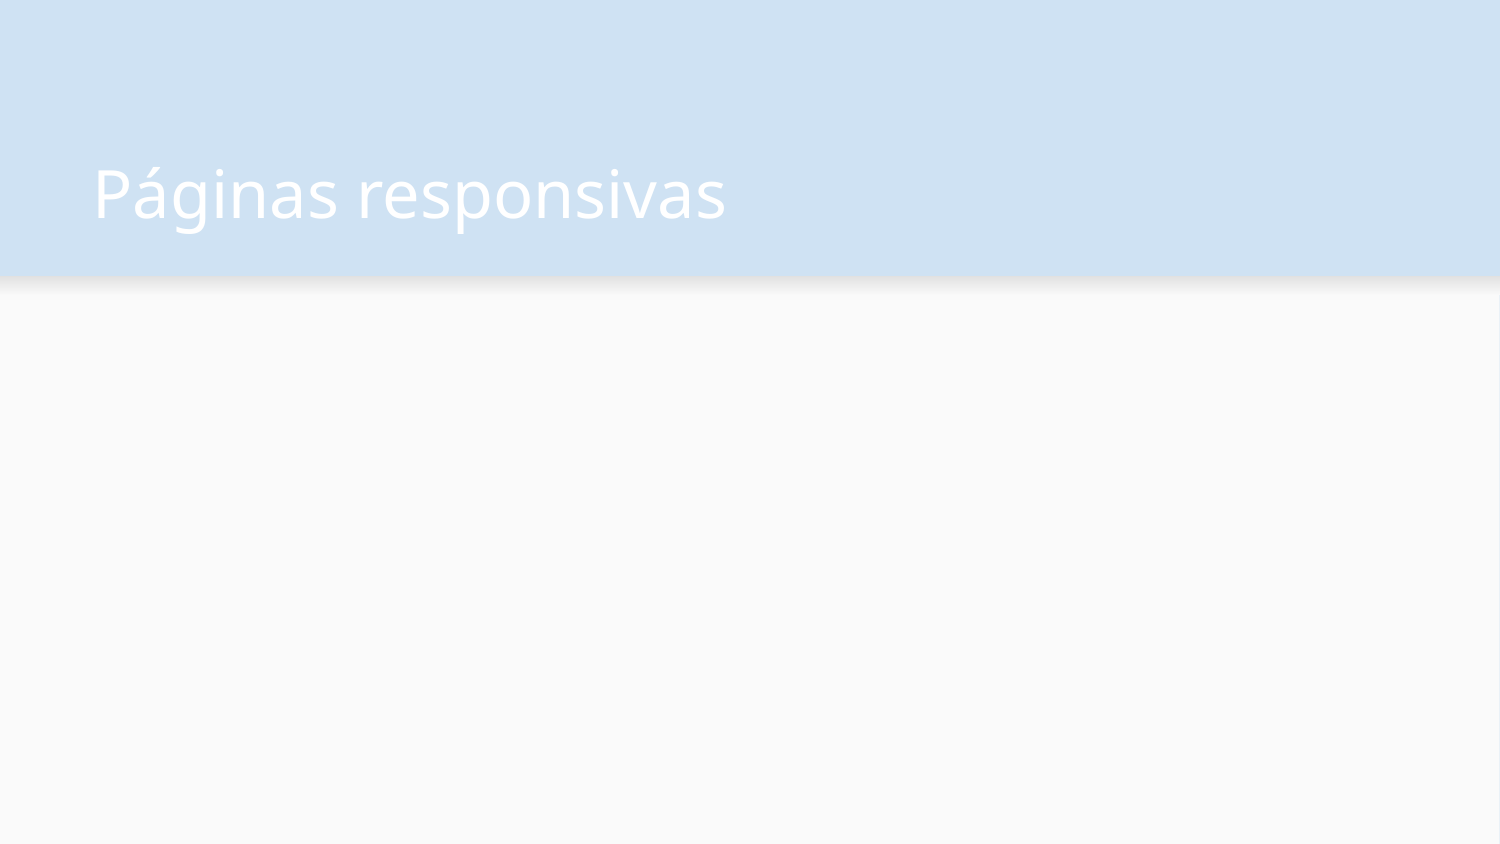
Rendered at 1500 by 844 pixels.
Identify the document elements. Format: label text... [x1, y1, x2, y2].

title Páginas responsivas [77, 121, 1427, 248]
